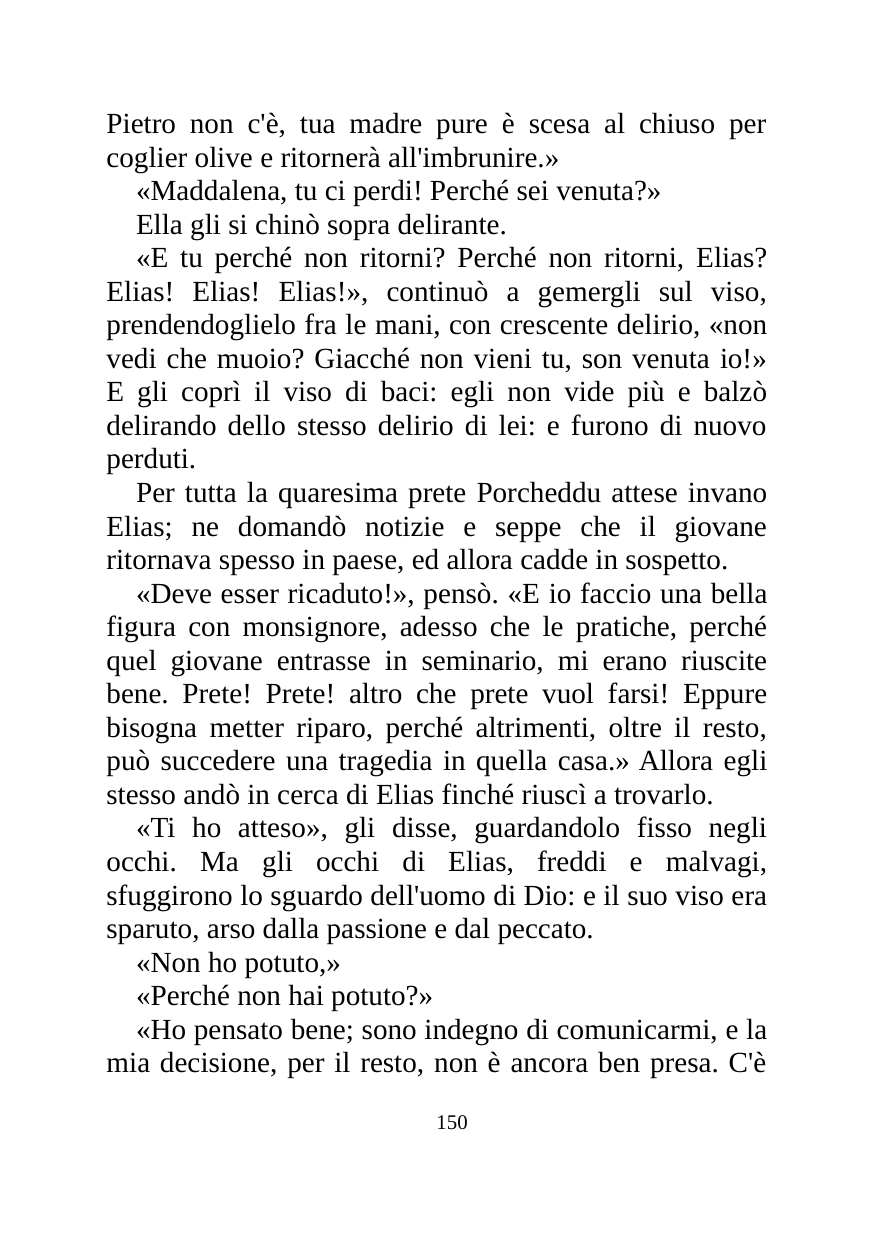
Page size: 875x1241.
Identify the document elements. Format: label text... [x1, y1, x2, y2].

text «Ti ho atteso», gli disse, guardandolo fisso negli occhi. Ma gli occhi di Elias, freddi e malvagi, sfuggirono lo sguardo dell'uomo di Dio: e il suo viso era sparuto, arso dalla passione e dal peccato. [106, 811, 768, 945]
text «Deve esser ricaduto!», pensò. «E io faccio una bella figura con monsignore, adesso che le pratiche, perché quel giovane entrasse in seminario, mi erano riuscite bene. Prete! Prete! altro che prete vuol farsi! Eppure bisogna metter riparo, perché altrimenti, oltre il resto, può succedere una tragedia in quella casa.» Allora egli stesso andò in cerca di Elias finché riuscì a trovarlo. [106, 576, 768, 811]
text «Perché non hai potuto?» [106, 978, 768, 1012]
text Pietro non c'è, tua madre pure è scesa al chiuso per coglier olive e ritornerà all'imbrunire.» [106, 106, 768, 173]
text Ella gli si chinò sopra delirante. [106, 207, 768, 240]
text «E tu perché non ritorni? Perché non ritorni, Elias? Elias! Elias! Elias!», continuò a gemergli sul viso, prendendoglielo fra le mani, con crescente delirio, «non vedi che muoio? Giacché non vieni tu, son venuta io!» E gli coprì il viso di baci: egli non vide più e balzò delirando dello stesso delirio di lei: e furono di nuovo perduti. [106, 240, 768, 475]
text «Maddalena, tu ci perdi! Perché sei venuta?» [106, 173, 768, 207]
text Per tutta la quaresima prete Porcheddu attese invano Elias; ne domandò notizie e seppe che il giovane ritornava spesso in paese, ed allora cadde in sospetto. [106, 475, 768, 576]
text «Non ho potuto,» [106, 945, 768, 978]
text «Ho pensato bene; sono indegno di comunicarmi, e la mia decisione, per il resto, non è ancora ben presa. C'è [106, 1012, 768, 1079]
